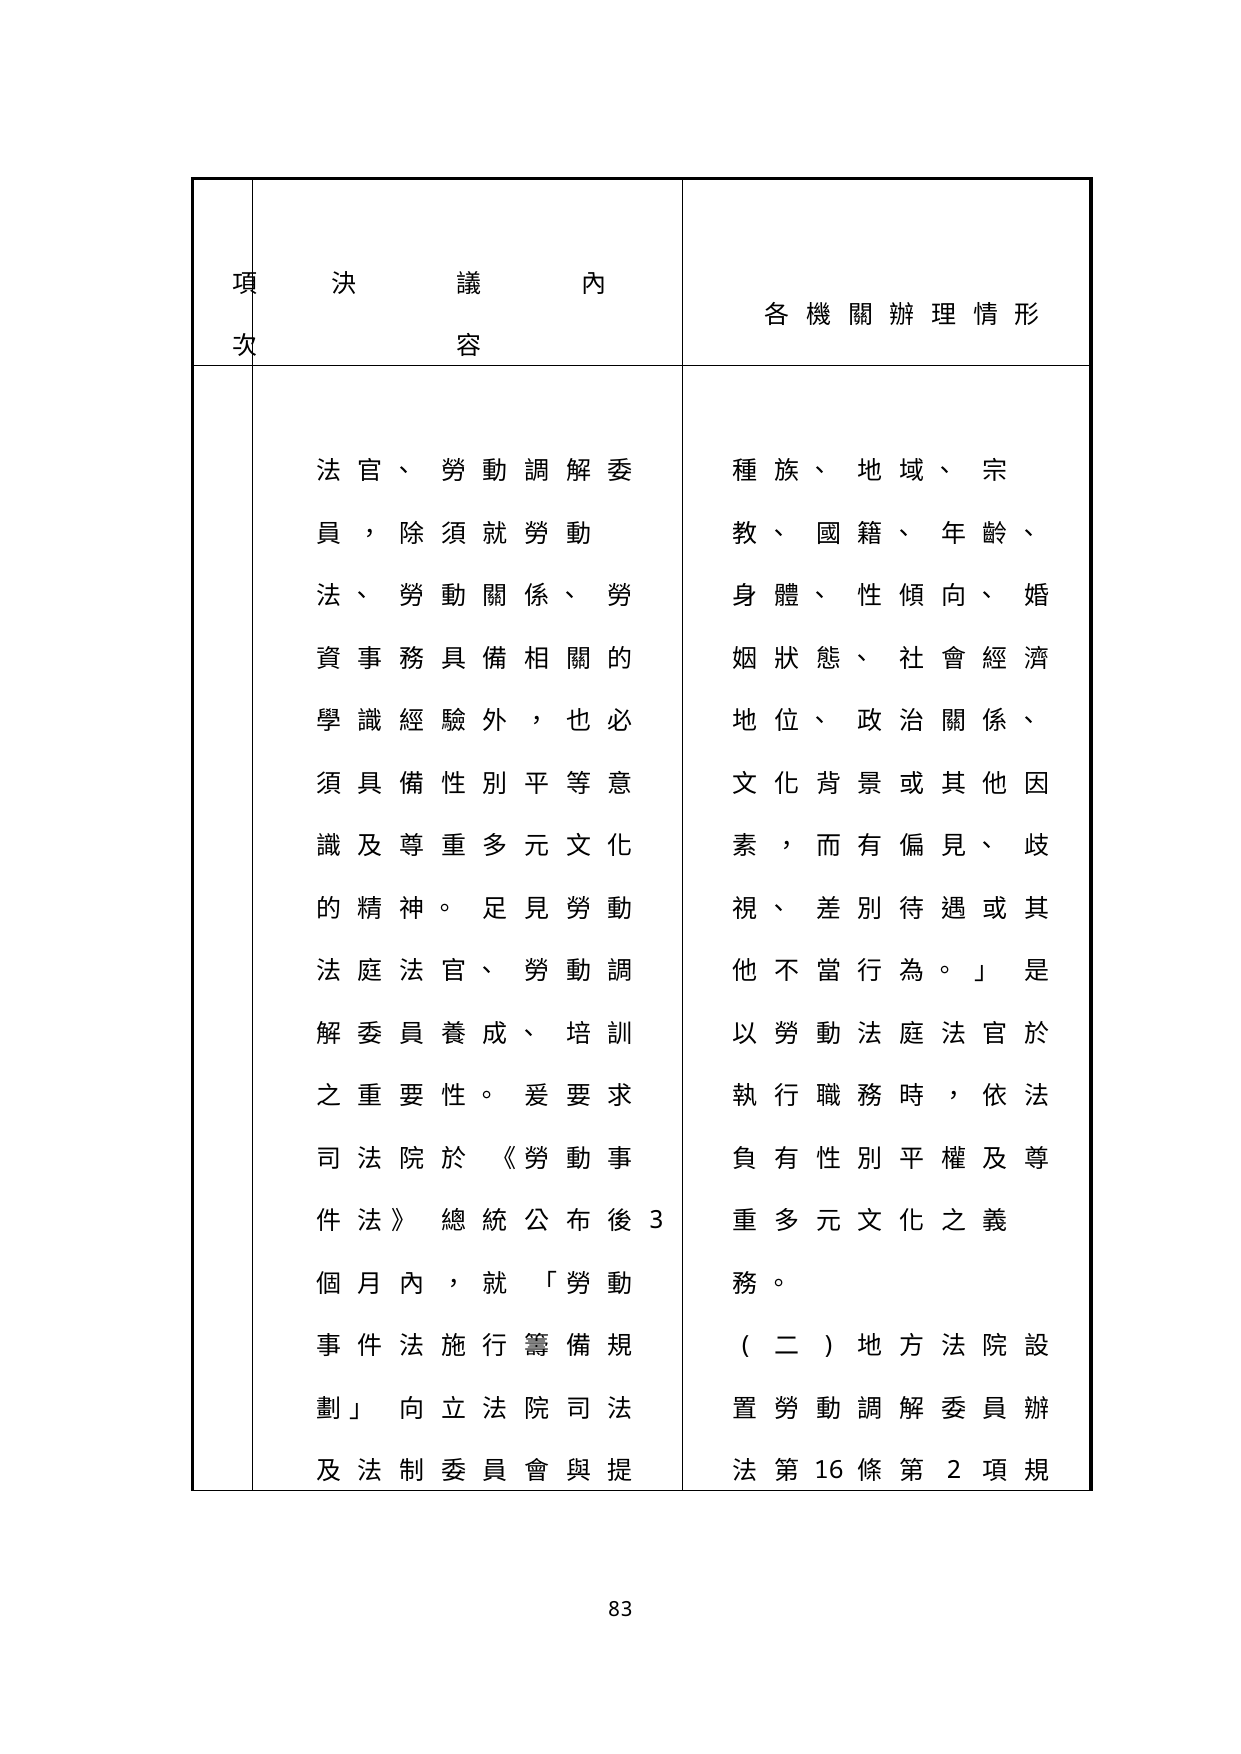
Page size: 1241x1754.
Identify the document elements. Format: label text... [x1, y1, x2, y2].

table_cell 種族、地域、宗教、國籍、年齡、身體、性傾向、婚姻狀態、社會經濟地位、政治關係、文化背景或其他因素，而有偏見、歧視、差別待遇或其他不當行為。」是以勞動法庭法官於執行職務時，依法負有性別平權及尊重多元文化之義務。 (二)地方法院設置勞動調解委員辦法第16條第2項規 [683, 366, 1089, 1490]
table_header 各機關辦理情形 [683, 180, 1089, 365]
table_header 決 議 內 容 [253, 180, 682, 365]
table_cell 23. [194, 366, 252, 1490]
table_header 項次 [194, 180, 252, 365]
table_cell 法官、勞動調解委員，除須就勞動法、勞動關係、勞資事務具備相關的學識經驗外，也必須具備性別平等意識及尊重多元文化的精神。足見勞動法庭法官、勞動調解委員養成、培訓之重要性。爰要求司法院於《勞動事件法》總統公布後3個月內，就「勞動事件法施行籌備規劃」向立法院司法及法制委員會與提 [253, 366, 682, 1490]
